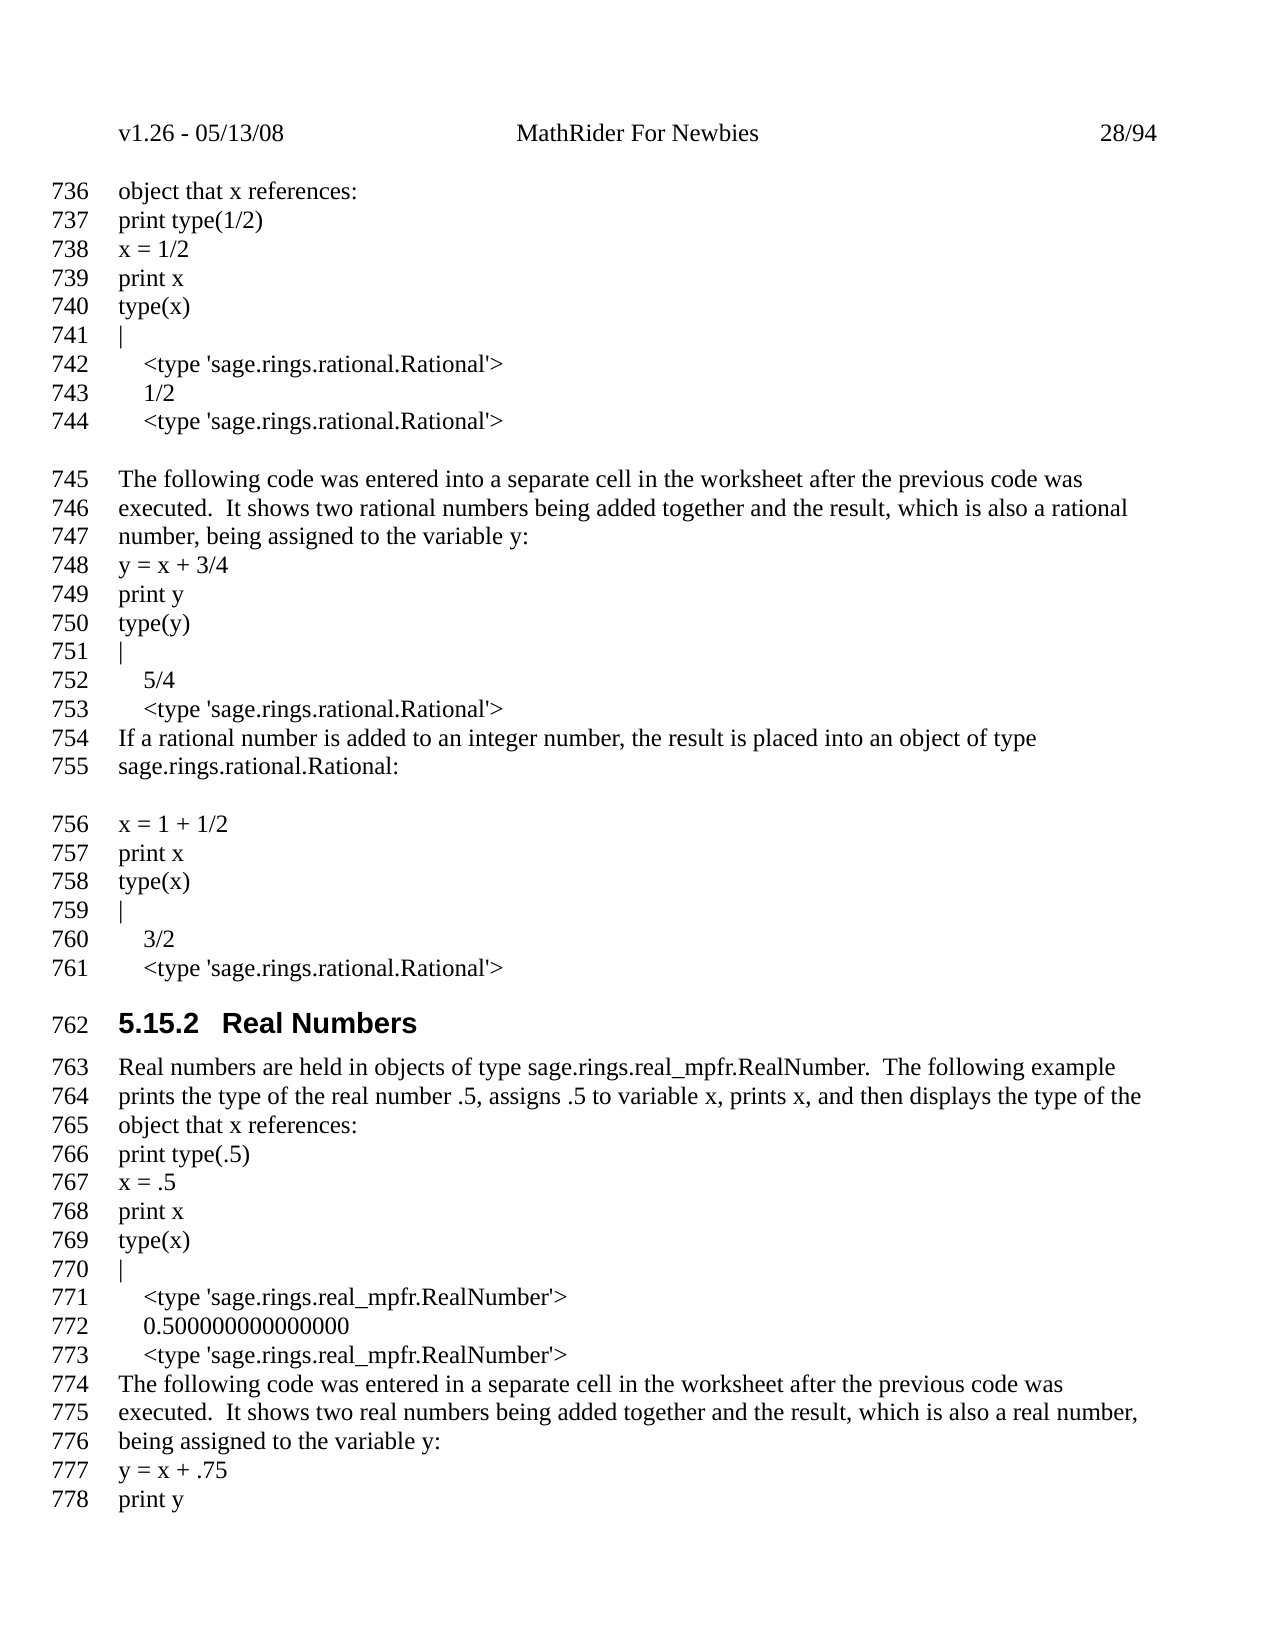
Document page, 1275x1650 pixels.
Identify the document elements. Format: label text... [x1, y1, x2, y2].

text | [118, 1254, 1157, 1282]
text print x [118, 1196, 1157, 1225]
text y = x + 3/4 [118, 550, 1157, 579]
text 5/4 [118, 665, 1157, 694]
text <type 'sage.rings.real_mpfr.RealNumber'> [118, 1340, 1157, 1369]
text type(x) [118, 866, 1157, 895]
text 1/2 [118, 378, 1157, 406]
text <type 'sage.rings.rational.Rational'> [118, 349, 1157, 378]
text print x [118, 838, 1157, 866]
text type(y) [118, 608, 1157, 636]
text type(x) [118, 1225, 1157, 1254]
text type(x) [118, 291, 1157, 320]
text | [118, 320, 1157, 349]
text | [118, 636, 1157, 665]
text 3/2 [118, 924, 1157, 953]
text y = x + .75 [118, 1455, 1157, 1484]
text x = .5 [118, 1167, 1157, 1196]
text | [118, 895, 1157, 924]
text print type(1/2) [118, 205, 1157, 234]
text x = 1/2 [118, 234, 1157, 263]
text If a rational number is added to an integer number, the result is placed into an object of type sage.rings.rational.Rational: [118, 723, 1157, 780]
subtitle Real Numbers [118, 1006, 1157, 1040]
text print y [118, 1484, 1157, 1512]
text object that x references: [118, 176, 1157, 205]
text print type(.5) [118, 1139, 1157, 1167]
text print x [118, 263, 1157, 291]
text x = 1 + 1/2 [118, 809, 1157, 838]
text The following code was entered into a separate cell in the worksheet after the previous code was executed. It shows two rational numbers being added together and the result, which is also a rational number, being assigned to the variable y: [118, 464, 1157, 550]
text print y [118, 579, 1157, 608]
text Real numbers are held in objects of type sage.rings.real_mpfr.RealNumber. The following example prints the type of the real number .5, assigns .5 to variable x, prints x, and then displays the type of the object that x references: [118, 1052, 1157, 1139]
text <type 'sage.rings.rational.Rational'> [118, 694, 1157, 723]
text 0.500000000000000 [118, 1311, 1157, 1340]
text <type 'sage.rings.real_mpfr.RealNumber'> [118, 1282, 1157, 1311]
text The following code was entered in a separate cell in the worksheet after the previous code was executed. It shows two real numbers being added together and the result, which is also a real number, being assigned to the variable y: [118, 1369, 1157, 1455]
text <type 'sage.rings.rational.Rational'> [118, 406, 1157, 435]
text <type 'sage.rings.rational.Rational'> [118, 953, 1157, 981]
